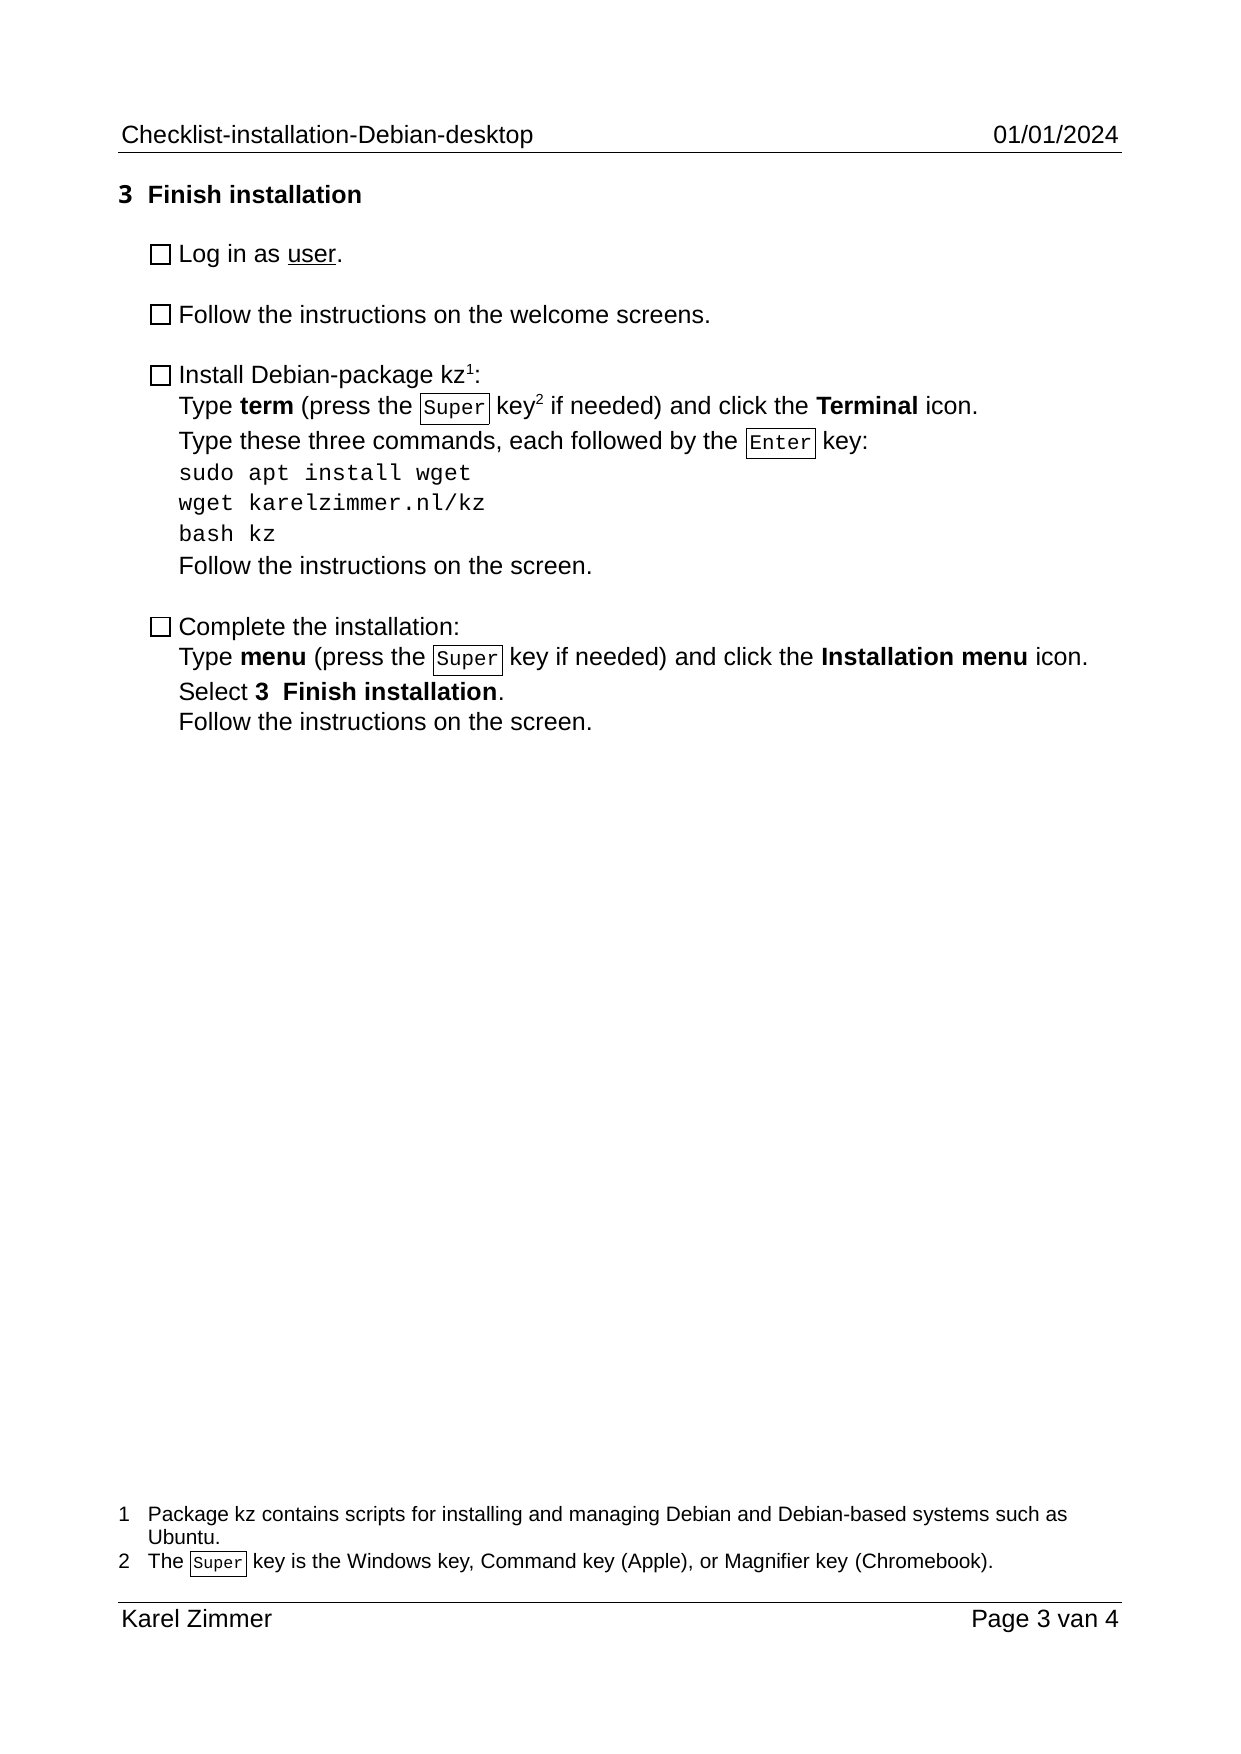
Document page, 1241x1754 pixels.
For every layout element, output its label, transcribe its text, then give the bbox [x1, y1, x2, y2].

table_cell [118, 460, 142, 491]
table_cell [118, 269, 142, 300]
table_cell [142, 460, 177, 491]
table_cell [118, 707, 142, 737]
table_cell [142, 677, 177, 707]
table_header [142, 239, 177, 269]
table_cell [118, 425, 142, 460]
table_cell [118, 491, 142, 521]
table_cell wget karelzimmer.nl/kz [177, 491, 1122, 521]
table_cell Type menu (press the Super key if needed) and click the Installation menu icon. [177, 642, 1122, 677]
table_cell [142, 581, 177, 612]
table_cell [142, 300, 177, 330]
table_cell [142, 425, 177, 460]
table_cell sudo apt install wget [177, 460, 1122, 491]
table_cell Follow the instructions on the screen. [177, 707, 1122, 737]
table_cell [118, 612, 142, 642]
list Finish installation [118, 177, 1122, 211]
table_cell [177, 581, 1122, 612]
table_cell bash kz [177, 521, 1122, 551]
table_cell [142, 391, 177, 425]
table_cell [118, 300, 142, 330]
table_cell [118, 521, 142, 551]
table_header Log in as USER. [177, 239, 1122, 269]
table_cell [142, 642, 177, 677]
table_cell Type term (press the Super key if needed) and click the Terminal icon. [177, 391, 1122, 425]
table_cell [177, 330, 1122, 360]
table_header [118, 239, 142, 269]
table_cell Install Debian-package kz: [177, 360, 1122, 391]
table_cell [142, 707, 177, 737]
table_cell Follow the instructions on the welcome screens. [177, 300, 1122, 330]
table_cell [142, 612, 177, 642]
table_cell Type these three commands, each followed by the Enter key: [177, 425, 1122, 460]
table_cell [142, 360, 177, 391]
table_cell [118, 360, 142, 391]
table_cell [142, 269, 177, 300]
table_cell [118, 391, 142, 425]
table_cell [142, 551, 177, 581]
table_cell Select 3 Finish installation. [177, 677, 1122, 707]
table_cell [118, 330, 142, 360]
table_cell [118, 551, 142, 581]
table_cell [142, 330, 177, 360]
table_cell [142, 521, 177, 551]
table_cell [118, 677, 142, 707]
table_cell [177, 269, 1122, 300]
table_cell Follow the instructions on the screen. [177, 551, 1122, 581]
table_cell [118, 581, 142, 612]
table_cell Complete the installation: [177, 612, 1122, 642]
table_cell [142, 491, 177, 521]
table_cell [118, 642, 142, 677]
